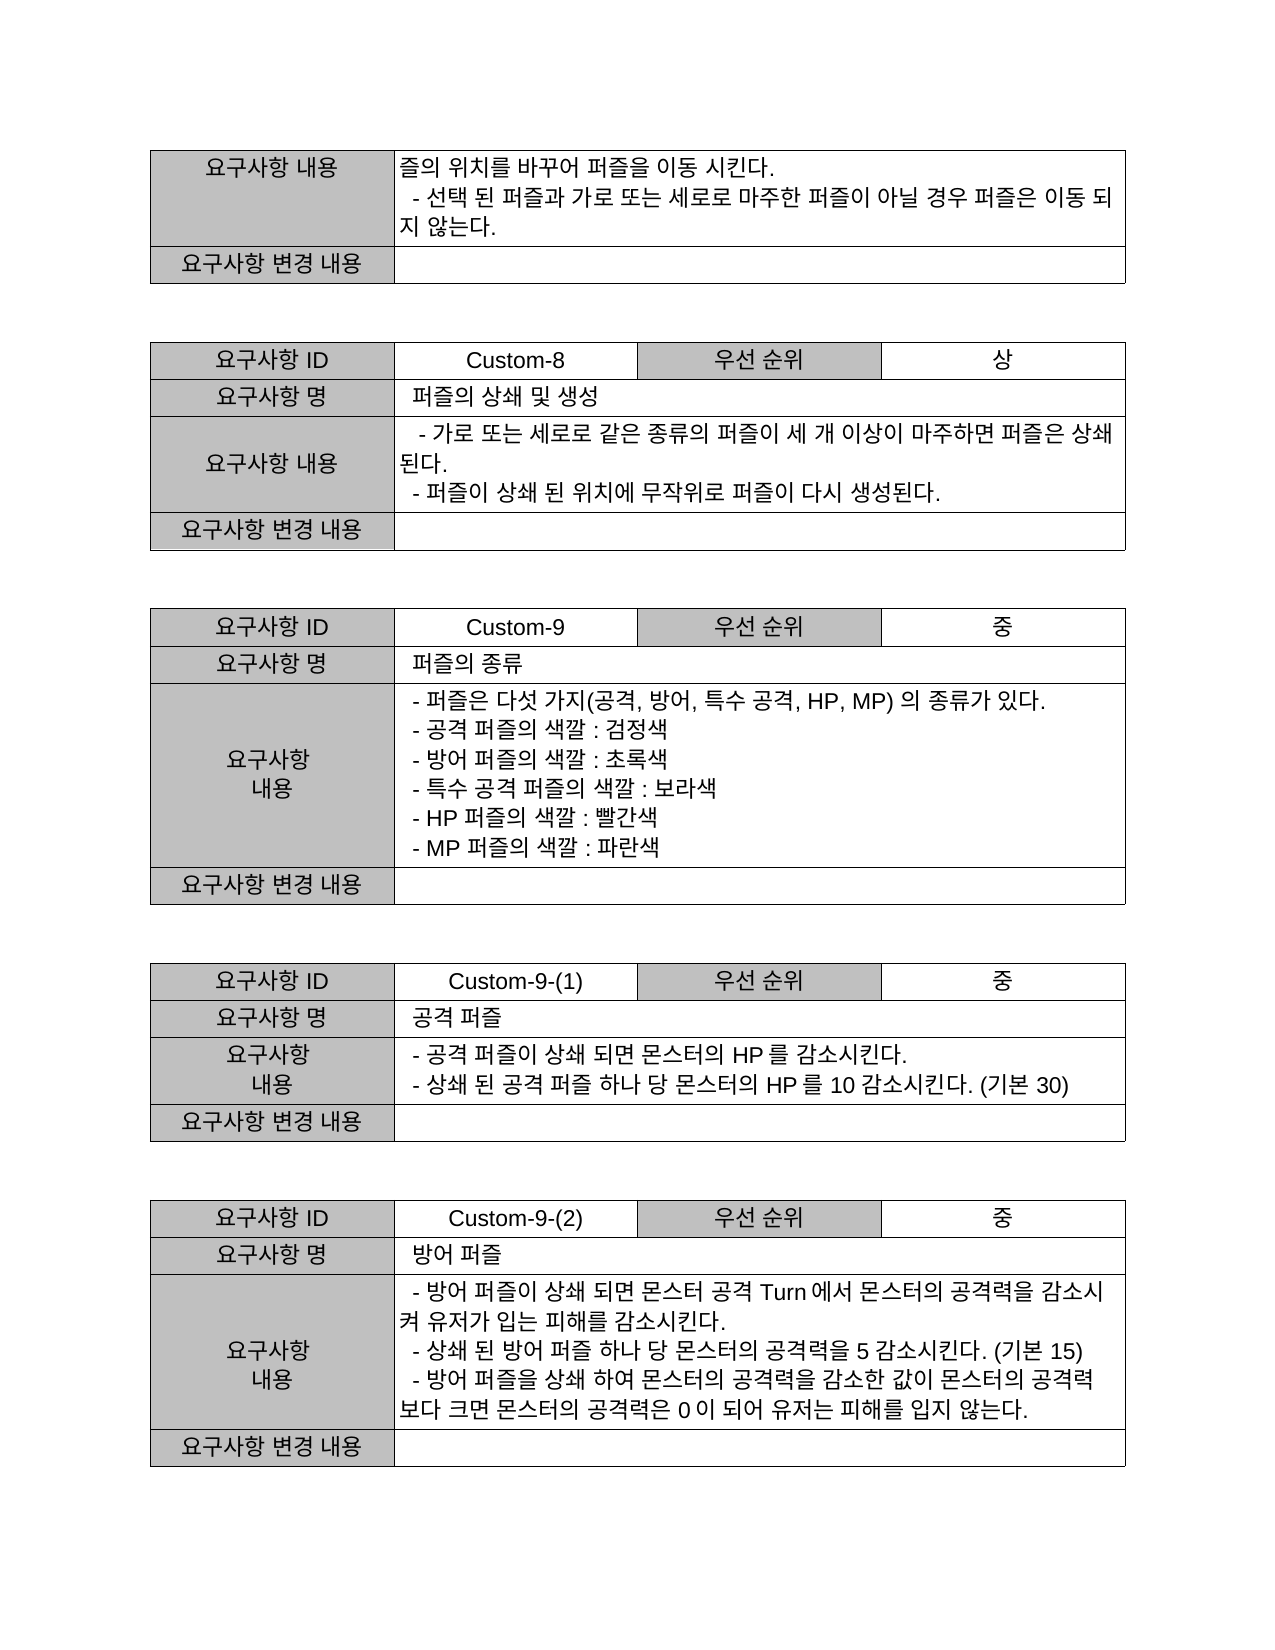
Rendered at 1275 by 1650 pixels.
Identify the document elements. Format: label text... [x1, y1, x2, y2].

table_header 우선 순위 [638, 343, 881, 379]
table_cell - 가로 또는 세로로 같은 종류의 퍼즐이 세 개 이상이 마주하면 퍼즐은 상쇄된다. - 퍼즐이 상쇄 된 위치에 무작위로 퍼즐이 다시 생성된다. [395, 417, 1125, 512]
table_header 중 [882, 964, 1125, 1000]
table_cell [395, 1105, 1125, 1141]
table_cell 요구사항 내용 [151, 1275, 394, 1429]
table_cell [395, 247, 1125, 283]
table_cell 요구사항 변경 내용 [151, 247, 394, 283]
table_header 요구사항 ID [151, 343, 394, 379]
table_cell 요구사항 내용 [151, 1038, 394, 1104]
table_cell [395, 868, 1125, 904]
table_cell [395, 513, 1125, 549]
table_cell - 퍼즐은 다섯 가지(공격, 방어, 특수 공격, HP, MP) 의 종류가 있다. - 공격 퍼즐의 색깔 : 검정색 - 방어 퍼즐의 색깔 : 초록색 - 특수 공격 퍼즐의 색깔 : 보라색 - HP 퍼즐의 색깔 : 빨간색 - MP 퍼즐의 색깔 : 파란색 [395, 684, 1125, 867]
table_cell 방어 퍼즐 [395, 1238, 1125, 1274]
table_header 우선 순위 [638, 1201, 881, 1237]
table_cell - 공격 퍼즐이 상쇄 되면 몬스터의 HP를 감소시킨다. - 상쇄 된 공격 퍼즐 하나 당 몬스터의 HP를 10 감소시킨다. (기본 30) [395, 1038, 1125, 1104]
table_header 중 [882, 609, 1125, 646]
table_header 요구사항 ID [151, 964, 394, 1000]
table_header Custom-8 [395, 343, 637, 379]
table_header Custom-9-(2) [395, 1201, 637, 1237]
table_header Custom-9 [395, 609, 637, 646]
table_cell [395, 1430, 1125, 1466]
table_cell 요구사항 명 [151, 1001, 394, 1037]
table_cell 즐의 위치를 바꾸어 퍼즐을 이동 시킨다. - 선택 된 퍼즐과 가로 또는 세로로 마주한 퍼즐이 아닐 경우 퍼즐은 이동 되지 않는다. [395, 151, 1125, 246]
table_header 상 [882, 343, 1125, 379]
table_cell - 방어 퍼즐이 상쇄 되면 몬스터 공격 Turn에서 몬스터의 공격력을 감소시켜 유저가 입는 피해를 감소시킨다. - 상쇄 된 방어 퍼즐 하나 당 몬스터의 공격력을 5 감소시킨다. (기본 15) - 방어 퍼즐을 상쇄 하여 몬스터의 공격력을 감소한 값이 몬스터의 공격력 보다 크면 몬스터의 공격력은 0이 되어 유저는 피해를 입지 않는다. [395, 1275, 1125, 1429]
table_cell 퍼즐의 상쇄 및 생성 [395, 380, 1125, 416]
table_header 요구사항 ID [151, 609, 394, 646]
table_header 우선 순위 [638, 964, 881, 1000]
table_cell 요구사항 변경 내용 [151, 868, 394, 904]
table_cell 요구사항 명 [151, 647, 394, 683]
table_cell 요구사항 내용 [151, 151, 394, 246]
table_header Custom-9-(1) [395, 964, 637, 1000]
table_cell 요구사항 내용 [151, 417, 394, 512]
table_cell 요구사항 변경 내용 [151, 513, 394, 549]
table_header 중 [882, 1201, 1125, 1237]
table_cell 요구사항 명 [151, 1238, 394, 1274]
table_cell 공격 퍼즐 [395, 1001, 1125, 1037]
table_cell 요구사항 내용 [151, 684, 394, 867]
table_header 요구사항 ID [151, 1201, 394, 1237]
table_cell 요구사항 변경 내용 [151, 1105, 394, 1141]
table_cell 요구사항 명 [151, 380, 394, 416]
table_cell 요구사항 변경 내용 [151, 1430, 394, 1466]
table_header 우선 순위 [638, 609, 881, 646]
table_cell 퍼즐의 종류 [395, 647, 1125, 683]
